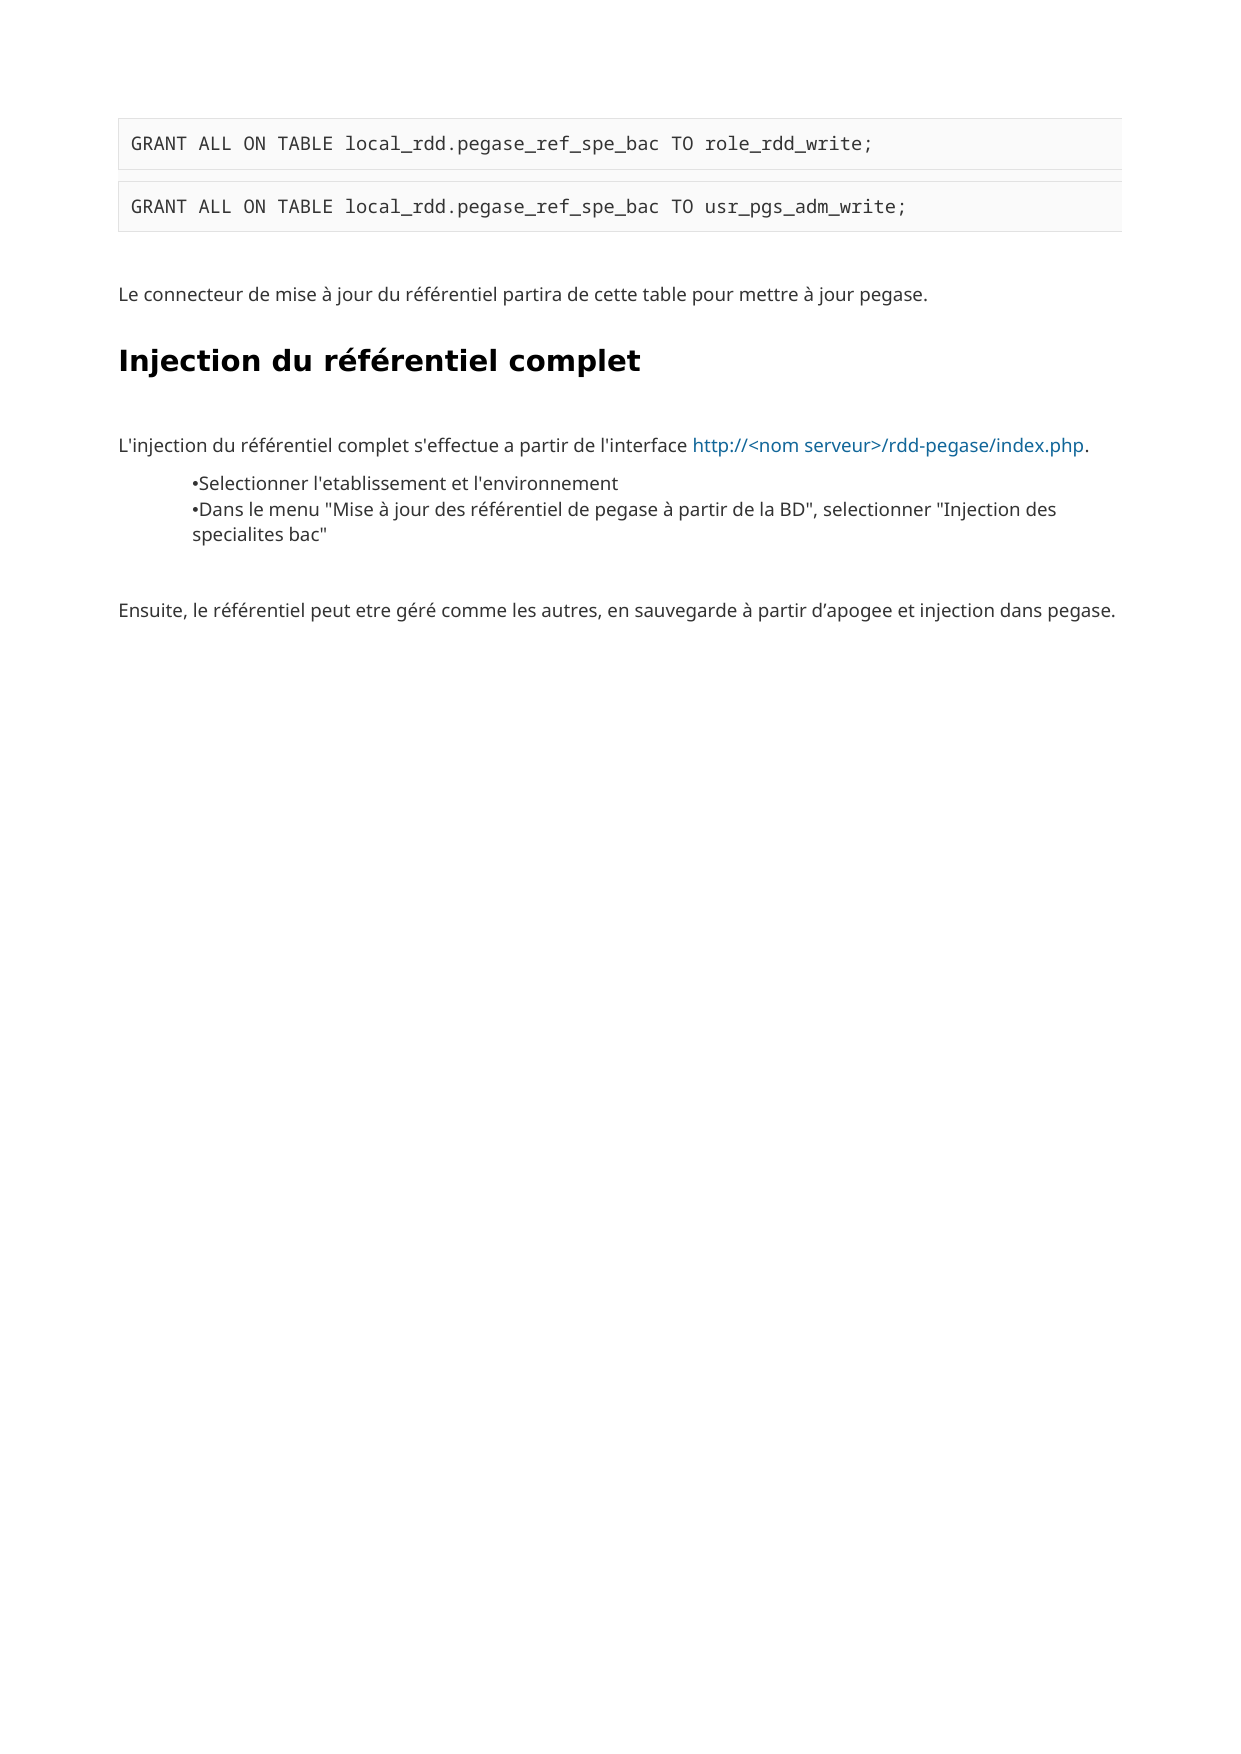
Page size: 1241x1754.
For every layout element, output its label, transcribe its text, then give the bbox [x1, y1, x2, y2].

text GRANT ALL ON TABLE local_rdd.pegase_ref_spe_bac TO role_rdd_write; [119, 119, 1122, 169]
subtitle Injection du référentiel complet [118, 344, 1122, 378]
list Dans le menu "Mise à jour des référentiel de pegase à partir de la BD", selectionner "Injection des specialites bac" [118, 496, 1122, 547]
text Ensuite, le référentiel peut etre géré comme les autres, en sauvegarde à partir d’apogee et injection dans pegase. [118, 597, 1122, 623]
text L'injection du référentiel complet s'effectue a partir de l'interface http://<nom serveur>/rdd-pegase/index.php. [118, 432, 1122, 458]
text GRANT ALL ON TABLE local_rdd.pegase_ref_spe_bac TO usr_pgs_adm_write; [119, 182, 1122, 231]
text Le connecteur de mise à jour du référentiel partira de cette table pour mettre à jour pegase. [118, 281, 1122, 307]
list Selectionner l'etablissement et l'environnement [118, 470, 1122, 496]
